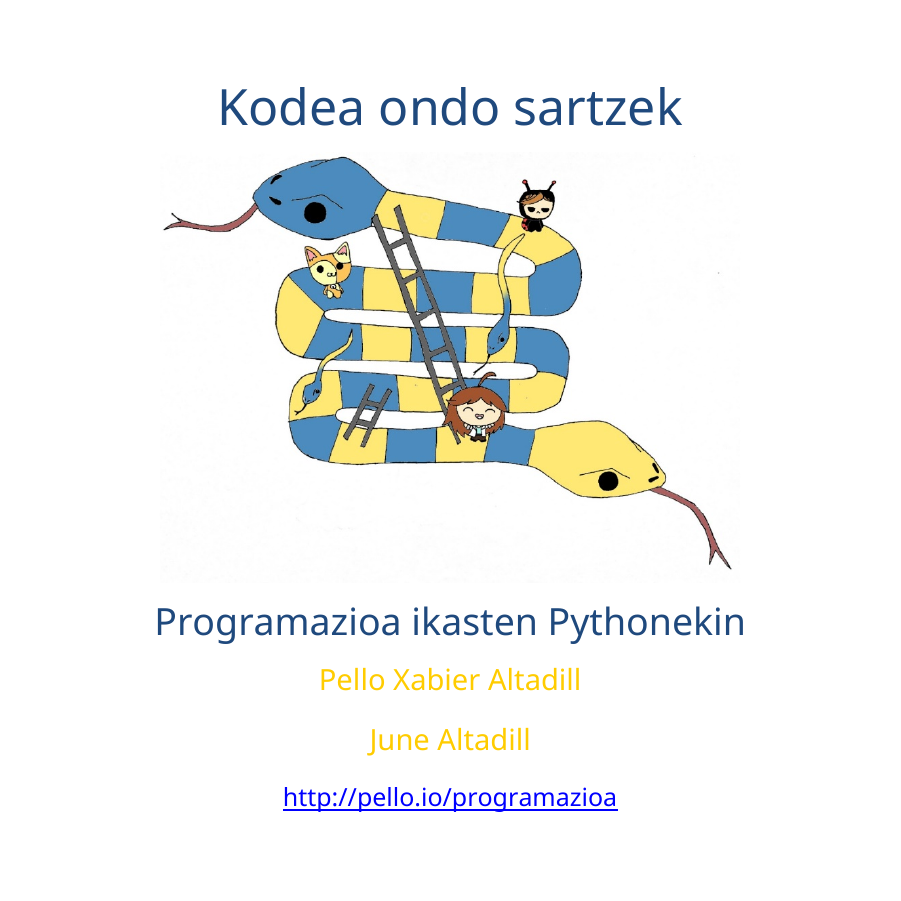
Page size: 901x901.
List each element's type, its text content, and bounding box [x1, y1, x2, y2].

text Pello Xabier Altadill [89, 659, 811, 699]
picture [159, 152, 741, 583]
text June Altadill [89, 719, 811, 759]
text Programazioa ikasten Pythonekin [89, 595, 811, 646]
text http://pello.io/programazioa [89, 780, 811, 814]
text Kodea ondo sartzek [89, 72, 811, 140]
